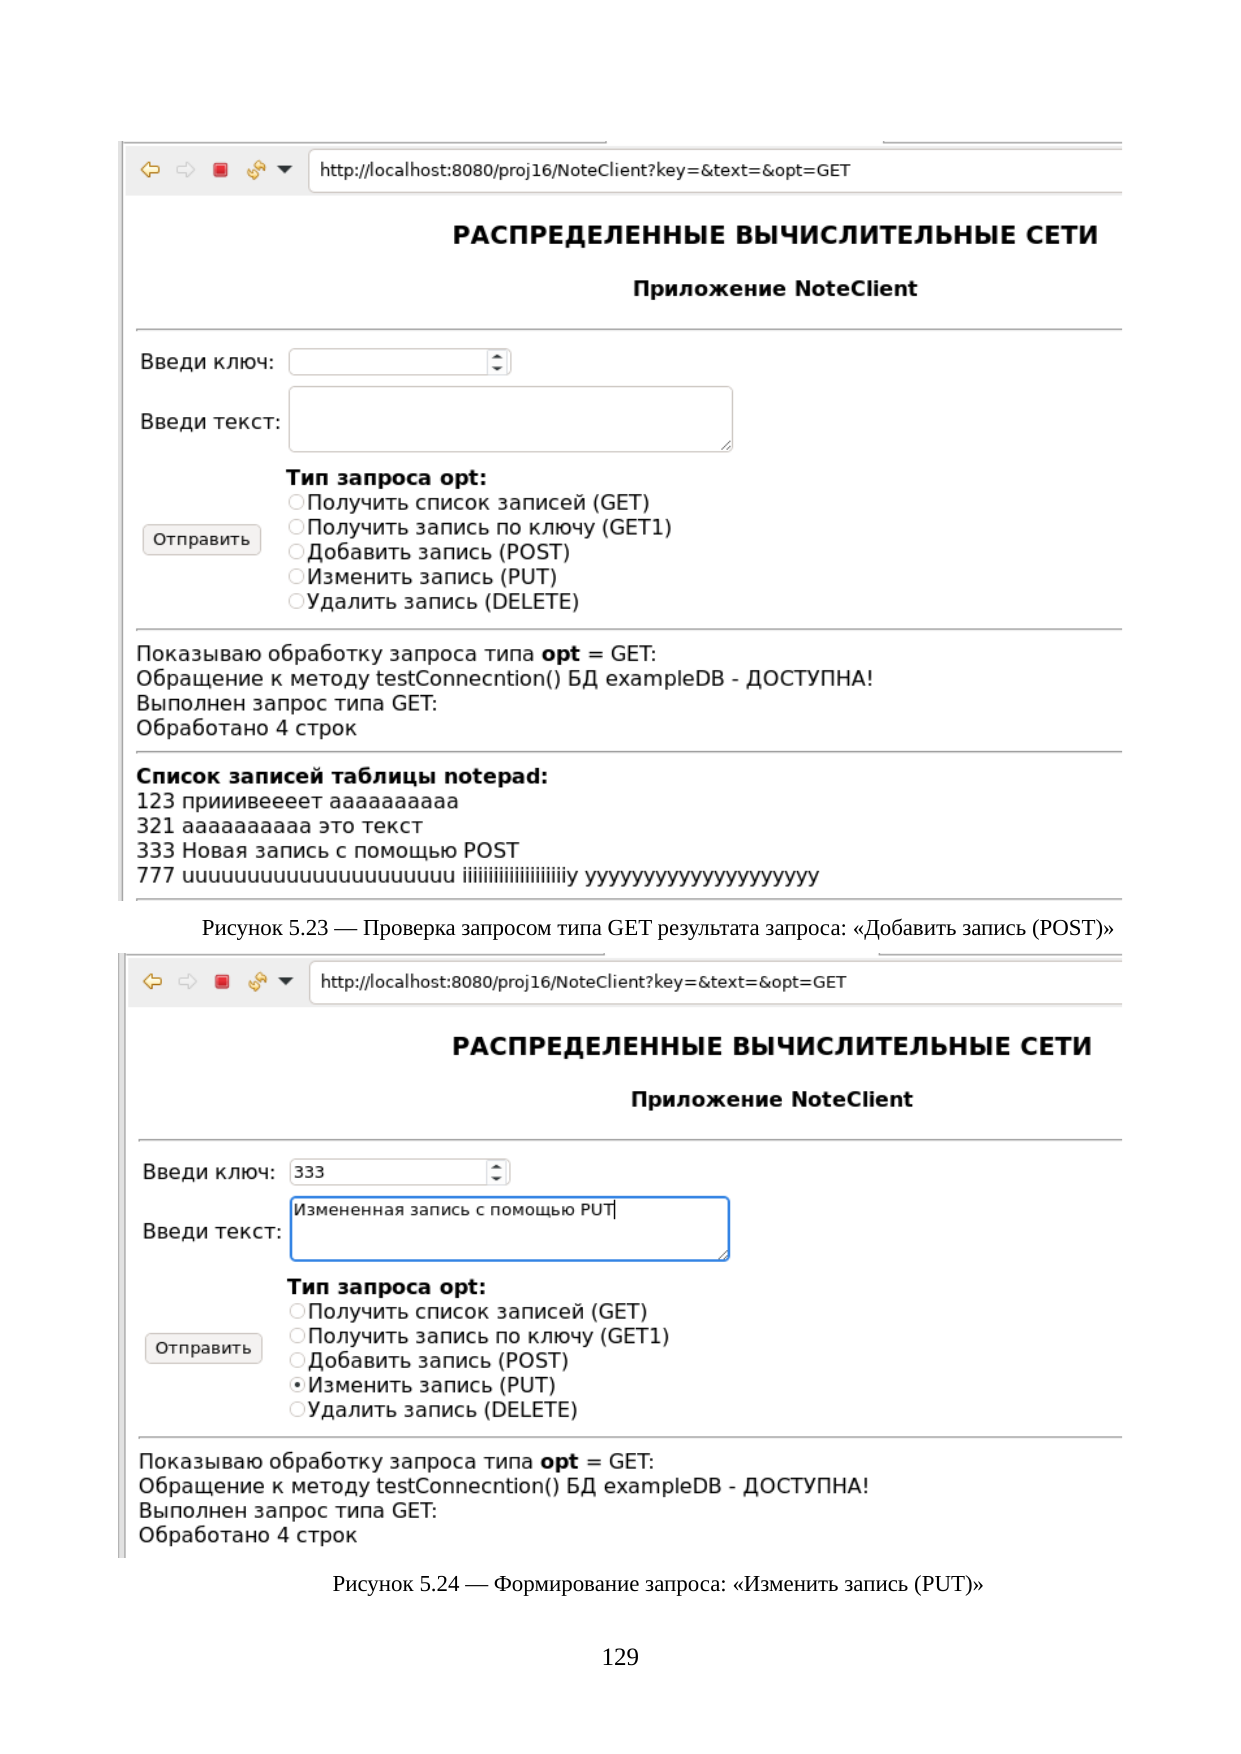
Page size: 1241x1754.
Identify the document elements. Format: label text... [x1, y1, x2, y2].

picture [118, 141, 1123, 901]
text Рисунок 5.23 — Проверка запросом типа GET результата запроса: «Добавить запись (POST)» [118, 901, 1122, 940]
picture [118, 953, 1123, 1558]
text Рисунок 5.24 — Формирование запроса: «Изменить запись (PUT)» [118, 1558, 1122, 1597]
